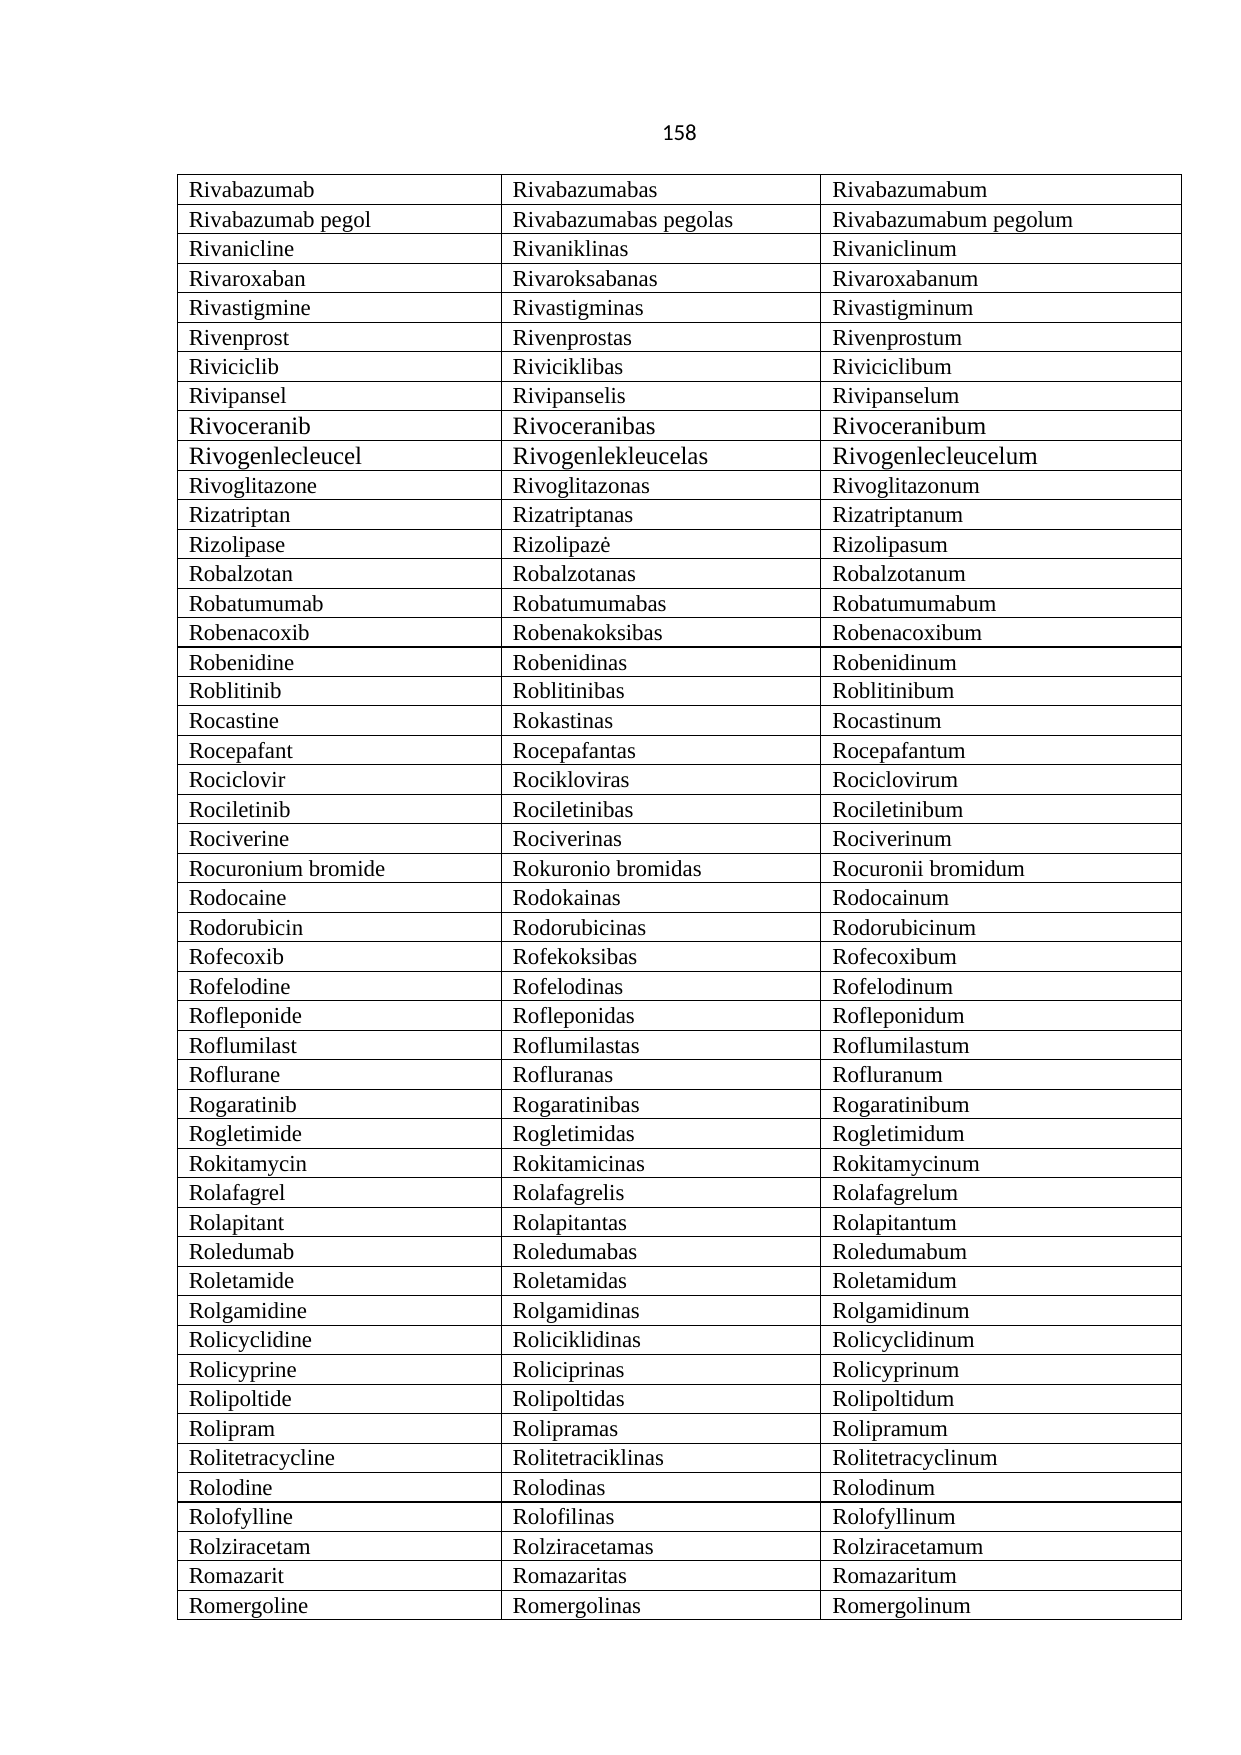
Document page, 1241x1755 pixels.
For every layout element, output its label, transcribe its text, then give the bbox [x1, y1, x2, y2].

table_cell Roblitinib [178, 677, 501, 705]
table_cell Romergolinas [502, 1591, 820, 1619]
table_cell Robatumumabum [821, 589, 1181, 617]
table_cell Robenidine [178, 648, 501, 676]
table_cell Rolafagrelum [821, 1178, 1181, 1207]
table_cell Rocepafantas [502, 736, 820, 764]
table_cell Rivenprostum [821, 323, 1181, 351]
table_cell Robenidinas [502, 648, 820, 676]
table_cell Robalzotan [178, 559, 501, 587]
table_cell Roflumilastum [821, 1031, 1181, 1059]
table_cell Rokastinas [502, 706, 820, 735]
table_cell Rociletinibum [821, 795, 1181, 823]
table_cell Romazarit [178, 1561, 501, 1590]
table_cell Rofleponide [178, 1001, 501, 1030]
table_cell Rocuronii bromidum [821, 854, 1181, 882]
table_cell Rogletimidum [821, 1119, 1181, 1148]
table_cell Roledumabum [821, 1237, 1181, 1266]
table_cell Rocepafantum [821, 736, 1181, 764]
table_cell Rolziracetam [178, 1532, 501, 1560]
table_cell Rivabazumabum [821, 175, 1181, 204]
table_cell Rivaniklinas [502, 234, 820, 263]
table_cell Rivipanselis [502, 382, 820, 410]
table_cell Roflumilast [178, 1031, 501, 1059]
table_cell Rivoceranib [178, 411, 501, 440]
table_cell Roflumilastas [502, 1031, 820, 1059]
table_cell Rivabazumabas [502, 175, 820, 204]
table_cell Rofleponidum [821, 1001, 1181, 1030]
table_cell Robalzotanas [502, 559, 820, 587]
table_cell Rolitetracyclinum [821, 1444, 1181, 1472]
table_cell Rodocainum [821, 883, 1181, 912]
table_cell Rocastine [178, 706, 501, 735]
table_cell Rolapitant [178, 1208, 501, 1236]
table_cell Rizolipazė [502, 530, 820, 558]
table_cell Rolapitantum [821, 1208, 1181, 1236]
table_cell Rociclovirum [821, 765, 1181, 794]
table_cell Rolicyclidinum [821, 1326, 1181, 1354]
table_cell Rizatriptanum [821, 500, 1181, 528]
table_cell Rodorubicin [178, 913, 501, 941]
table_cell Robenakoksibas [502, 618, 820, 646]
table_cell Rivastigminas [502, 293, 820, 322]
table_cell Rofelodinum [821, 972, 1181, 1000]
table_cell Romazaritas [502, 1561, 820, 1590]
table_cell Rolitetraciklinas [502, 1444, 820, 1472]
table_cell Rocastinum [821, 706, 1181, 735]
table_cell Rivoglitazone [178, 471, 501, 499]
table_cell Roblitinibum [821, 677, 1181, 705]
table_cell Rociletinib [178, 795, 501, 823]
table_cell Rociverinas [502, 824, 820, 853]
table_cell Roledumabas [502, 1237, 820, 1266]
table_cell Rolipoltidas [502, 1385, 820, 1413]
table_cell Rivabazumabum pegolum [821, 205, 1181, 233]
table_cell Robenacoxibum [821, 618, 1181, 646]
table_cell Robatumumab [178, 589, 501, 617]
table_cell Rofelodine [178, 972, 501, 1000]
table_cell Rokitamicinas [502, 1149, 820, 1177]
table_cell Rolicyprine [178, 1355, 501, 1383]
table_cell Rolipram [178, 1414, 501, 1442]
table_cell Rolipramum [821, 1414, 1181, 1442]
table_cell Roletamidum [821, 1267, 1181, 1295]
table_cell Robatumumabas [502, 589, 820, 617]
table_cell Rokitamycin [178, 1149, 501, 1177]
table_cell Rivoglitazonum [821, 471, 1181, 499]
table_cell Rolafagrel [178, 1178, 501, 1207]
table_cell Rolipoltide [178, 1385, 501, 1413]
table_cell Rogaratinibum [821, 1090, 1181, 1118]
table_cell Rizatriptan [178, 500, 501, 528]
table_cell Rokitamycinum [821, 1149, 1181, 1177]
table_cell Rogaratinib [178, 1090, 501, 1118]
table_cell Rofelodinas [502, 972, 820, 1000]
table_cell Rivogenlecleucelum [821, 441, 1181, 469]
table_cell Rociverine [178, 824, 501, 853]
table_cell Rolofylline [178, 1503, 501, 1531]
table_cell Rociletinibas [502, 795, 820, 823]
table_cell Rofluranum [821, 1060, 1181, 1089]
table_cell Rolipoltidum [821, 1385, 1181, 1413]
table_cell Riviciklibas [502, 352, 820, 381]
table_cell Roflurane [178, 1060, 501, 1089]
table_cell Rivaroksabanas [502, 264, 820, 292]
table_cell Rivogenlekleucelas [502, 441, 820, 469]
table_cell Rolitetracycline [178, 1444, 501, 1472]
table_cell Rociclovir [178, 765, 501, 794]
table_cell Rofecoxibum [821, 942, 1181, 971]
table_cell Rokuronio bromidas [502, 854, 820, 882]
table_cell Roletamidas [502, 1267, 820, 1295]
table_cell Rolziracetamas [502, 1532, 820, 1560]
table_cell Rocuronium bromide [178, 854, 501, 882]
table_cell Rogaratinibas [502, 1090, 820, 1118]
table_cell Rolgamidinas [502, 1296, 820, 1324]
table_cell Rodorubicinum [821, 913, 1181, 941]
table_cell Rivenprost [178, 323, 501, 351]
table_cell Rolodinas [502, 1473, 820, 1501]
table_cell Rofleponidas [502, 1001, 820, 1030]
table_cell Rizatriptanas [502, 500, 820, 528]
table_cell Rocikloviras [502, 765, 820, 794]
table_cell Rivabazumabas pegolas [502, 205, 820, 233]
table_cell Roletamide [178, 1267, 501, 1295]
table_cell Rolodine [178, 1473, 501, 1501]
table_cell Rogletimidas [502, 1119, 820, 1148]
table_cell Rivastigminum [821, 293, 1181, 322]
table_cell Rolipramas [502, 1414, 820, 1442]
table_cell Rivabazumab [178, 175, 501, 204]
table_cell Rolapitantas [502, 1208, 820, 1236]
table_cell Rodokainas [502, 883, 820, 912]
table_cell Rofluranas [502, 1060, 820, 1089]
table_cell Rivaroxabanum [821, 264, 1181, 292]
table_cell Rofekoksibas [502, 942, 820, 971]
table_cell Rolziracetamum [821, 1532, 1181, 1560]
table_cell Rivaniclinum [821, 234, 1181, 263]
table_cell Rolafagrelis [502, 1178, 820, 1207]
table_cell Rodocaine [178, 883, 501, 912]
table_cell Rizolipasum [821, 530, 1181, 558]
table_cell Rogletimide [178, 1119, 501, 1148]
table_cell Riviciclibum [821, 352, 1181, 381]
table_cell Romergolinum [821, 1591, 1181, 1619]
table_cell Rivenprostas [502, 323, 820, 351]
table_cell Rolicyprinum [821, 1355, 1181, 1383]
table_cell Rivoceranibas [502, 411, 820, 440]
table_cell Rivastigmine [178, 293, 501, 322]
table_cell Rivoglitazonas [502, 471, 820, 499]
table_cell Rolgamidinum [821, 1296, 1181, 1324]
table_cell Robalzotanum [821, 559, 1181, 587]
table_cell Rivabazumab pegol [178, 205, 501, 233]
table_cell Rociverinum [821, 824, 1181, 853]
table_cell Rivoceranibum [821, 411, 1181, 440]
table_cell Roledumab [178, 1237, 501, 1266]
table_cell Rocepafant [178, 736, 501, 764]
table_cell Romergoline [178, 1591, 501, 1619]
table_cell Romazaritum [821, 1561, 1181, 1590]
table_cell Rivipanselum [821, 382, 1181, 410]
table_cell Roblitinibas [502, 677, 820, 705]
table_cell Rivanicline [178, 234, 501, 263]
table_cell Rolofyllinum [821, 1503, 1181, 1531]
table_cell Robenidinum [821, 648, 1181, 676]
table_cell Roliciklidinas [502, 1326, 820, 1354]
table_cell Rodorubicinas [502, 913, 820, 941]
table_cell Rolicyclidine [178, 1326, 501, 1354]
table_cell Rolofilinas [502, 1503, 820, 1531]
table_cell Rolgamidine [178, 1296, 501, 1324]
table_cell Robenacoxib [178, 618, 501, 646]
table_cell Rofecoxib [178, 942, 501, 971]
table_cell Roliciprinas [502, 1355, 820, 1383]
table_cell Rolodinum [821, 1473, 1181, 1501]
table_cell Rivipansel [178, 382, 501, 410]
table_cell Riviciclib [178, 352, 501, 381]
table_cell Rivaroxaban [178, 264, 501, 292]
table_cell Rivogenlecleucel [178, 441, 501, 469]
table_cell Rizolipase [178, 530, 501, 558]
